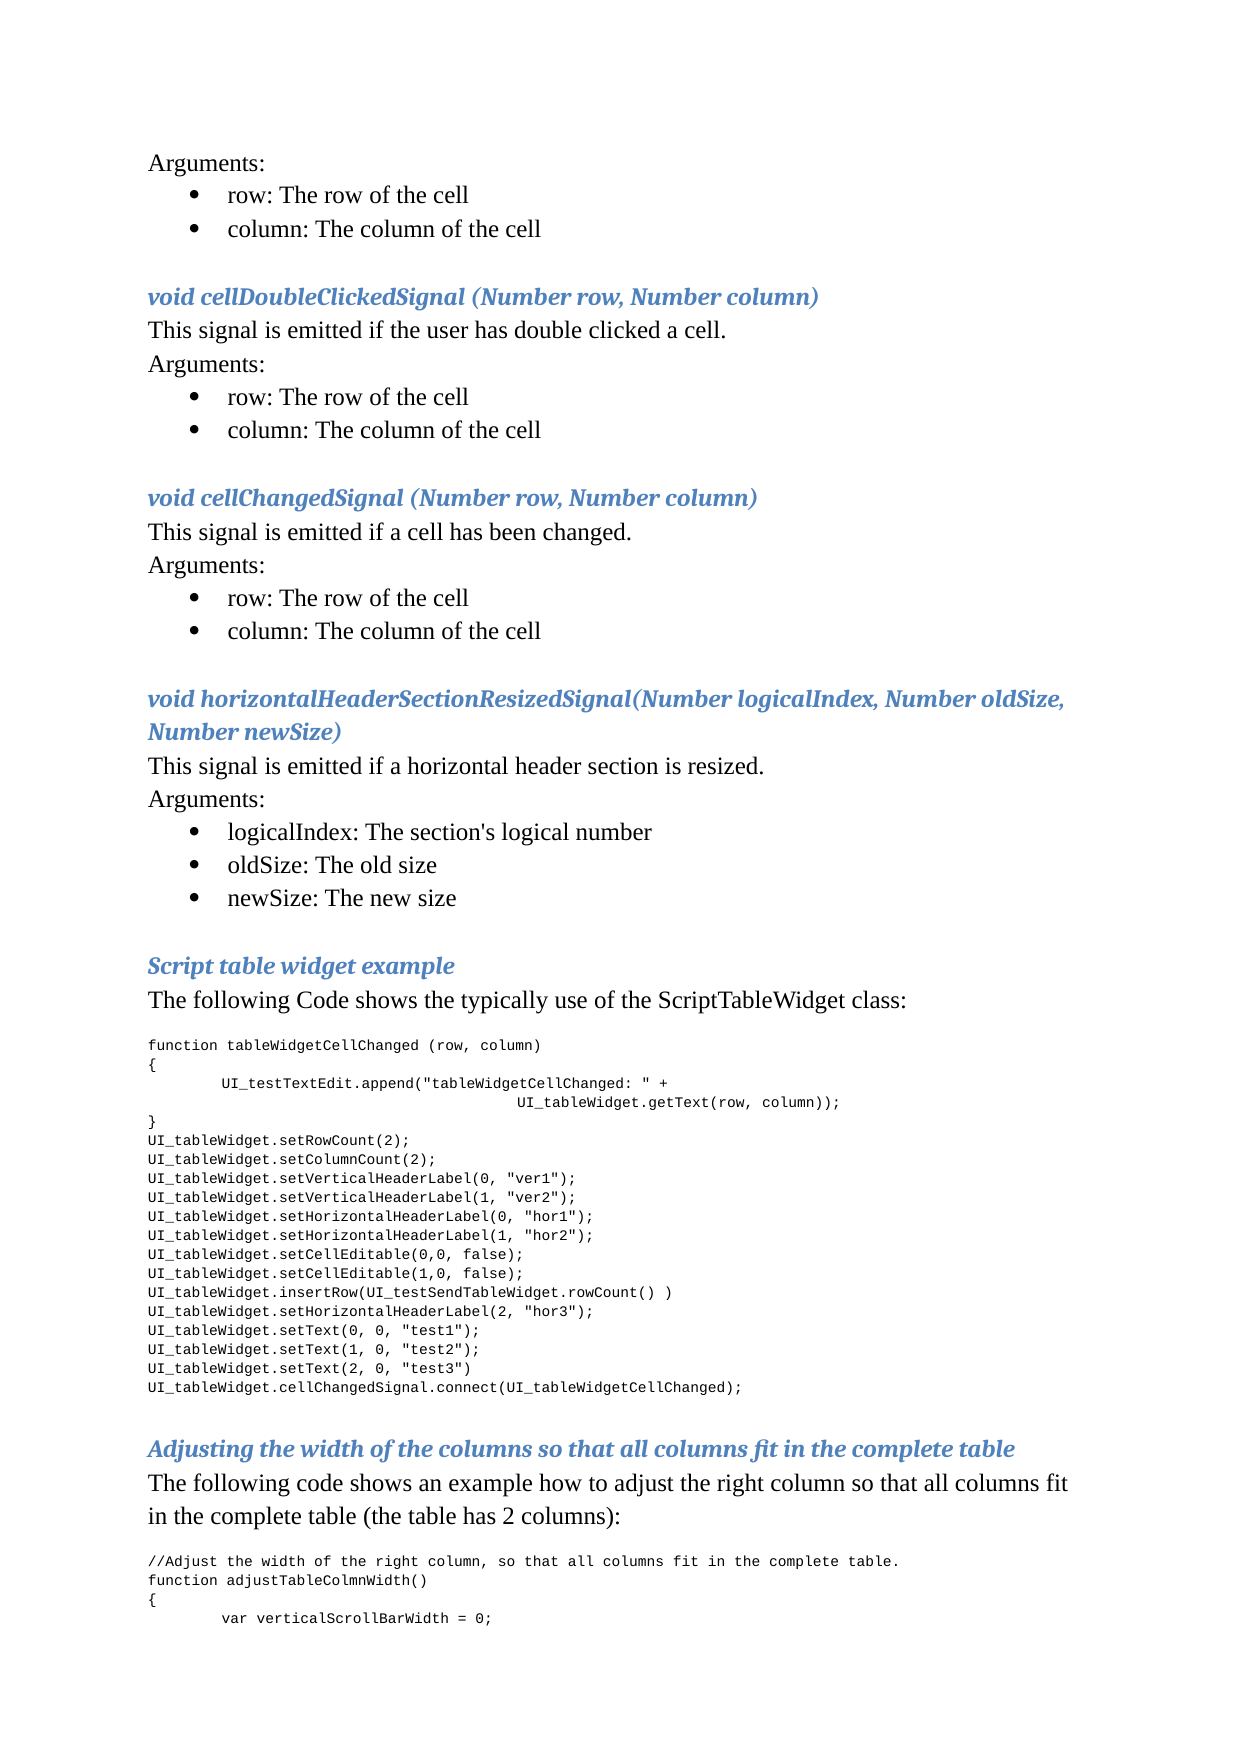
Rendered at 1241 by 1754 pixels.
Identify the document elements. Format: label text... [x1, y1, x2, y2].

text function tableWidgetCellChanged (row, column) [148, 1039, 1093, 1055]
text The following code shows an example how to adjust the right column so that all columns fit in the complete table (the table has 2 columns): [148, 1468, 1093, 1529]
subtitle void horizontalHeaderSectionResizedSignal(Number logicalIndex, Number oldSize, Number newSize) [148, 685, 1093, 746]
text UI_tableWidget.insertRow(UI_testSendTableWidget.rowCount() ) [148, 1285, 1093, 1302]
subtitle void cellChangedSignal (Number row, Number column) [148, 484, 1093, 512]
text UI_tableWidget.setHorizontalHeaderLabel(0, "hor1"); [148, 1209, 1093, 1226]
text UI_testTextEdit.append("tableWidgetCellChanged: " + [148, 1077, 1093, 1093]
text { [148, 1058, 1093, 1074]
text UI_tableWidget.setText(1, 0, "test2"); [148, 1342, 1093, 1358]
subtitle void cellDoubleClickedSignal (Number row, Number column) [148, 283, 1093, 311]
list column: The column of the cell [190, 415, 1093, 443]
list row: The row of the cell [190, 583, 1093, 611]
text UI_tableWidget.setCellEditable(0,0, false); [148, 1247, 1093, 1264]
text //Adjust the width of the right column, so that all columns fit in the complete table. [148, 1555, 1093, 1571]
text This signal is emitted if a cell has been changed. [148, 517, 1093, 545]
text } [148, 1114, 1093, 1131]
text var verticalScrollBarWidth = 0; [148, 1612, 1093, 1628]
text The following Code shows the typically use of the ScriptTableWidget class: [148, 985, 1093, 1013]
list oldSize: The old size [190, 850, 1093, 878]
text This signal is emitted if a horizontal header section is resized. [148, 751, 1093, 779]
text This signal is emitted if the user has double clicked a cell. [148, 316, 1093, 344]
text UI_tableWidget.setCellEditable(1,0, false); [148, 1266, 1093, 1283]
list row: The row of the cell [190, 382, 1093, 410]
text UI_tableWidget.setVerticalHeaderLabel(1, "ver2"); [148, 1190, 1093, 1207]
text Arguments: [148, 148, 1093, 176]
subtitle Adjusting the width of the columns so that all columns fit in the complete table [148, 1435, 1093, 1463]
list row: The row of the cell [190, 181, 1093, 209]
text UI_tableWidget.cellChangedSignal.connect(UI_tableWidgetCellChanged); [148, 1380, 1093, 1396]
list column: The column of the cell [190, 616, 1093, 644]
list logicalIndex: The section's logical number [190, 817, 1093, 846]
text UI_tableWidget.setColumnCount(2); [148, 1152, 1093, 1169]
text UI_tableWidget.setHorizontalHeaderLabel(2, "hor3"); [148, 1304, 1093, 1321]
subtitle Script table widget example [148, 952, 1093, 981]
text function adjustTableColmnWidth() [148, 1574, 1093, 1590]
text UI_tableWidget.setText(0, 0, "test1"); [148, 1323, 1093, 1339]
text UI_tableWidget.setHorizontalHeaderLabel(1, "hor2"); [148, 1228, 1093, 1245]
text { [148, 1593, 1093, 1609]
text UI_tableWidget.getText(row, column)); [148, 1096, 1093, 1112]
text UI_tableWidget.setVerticalHeaderLabel(0, "ver1"); [148, 1171, 1093, 1188]
text UI_tableWidget.setRowCount(2); [148, 1133, 1093, 1150]
text UI_tableWidget.setText(2, 0, "test3") [148, 1361, 1093, 1377]
text Arguments: [148, 784, 1093, 812]
list newSize: The new size [190, 883, 1093, 912]
text Arguments: [148, 550, 1093, 578]
text Arguments: [148, 349, 1093, 377]
list column: The column of the cell [190, 214, 1093, 242]
